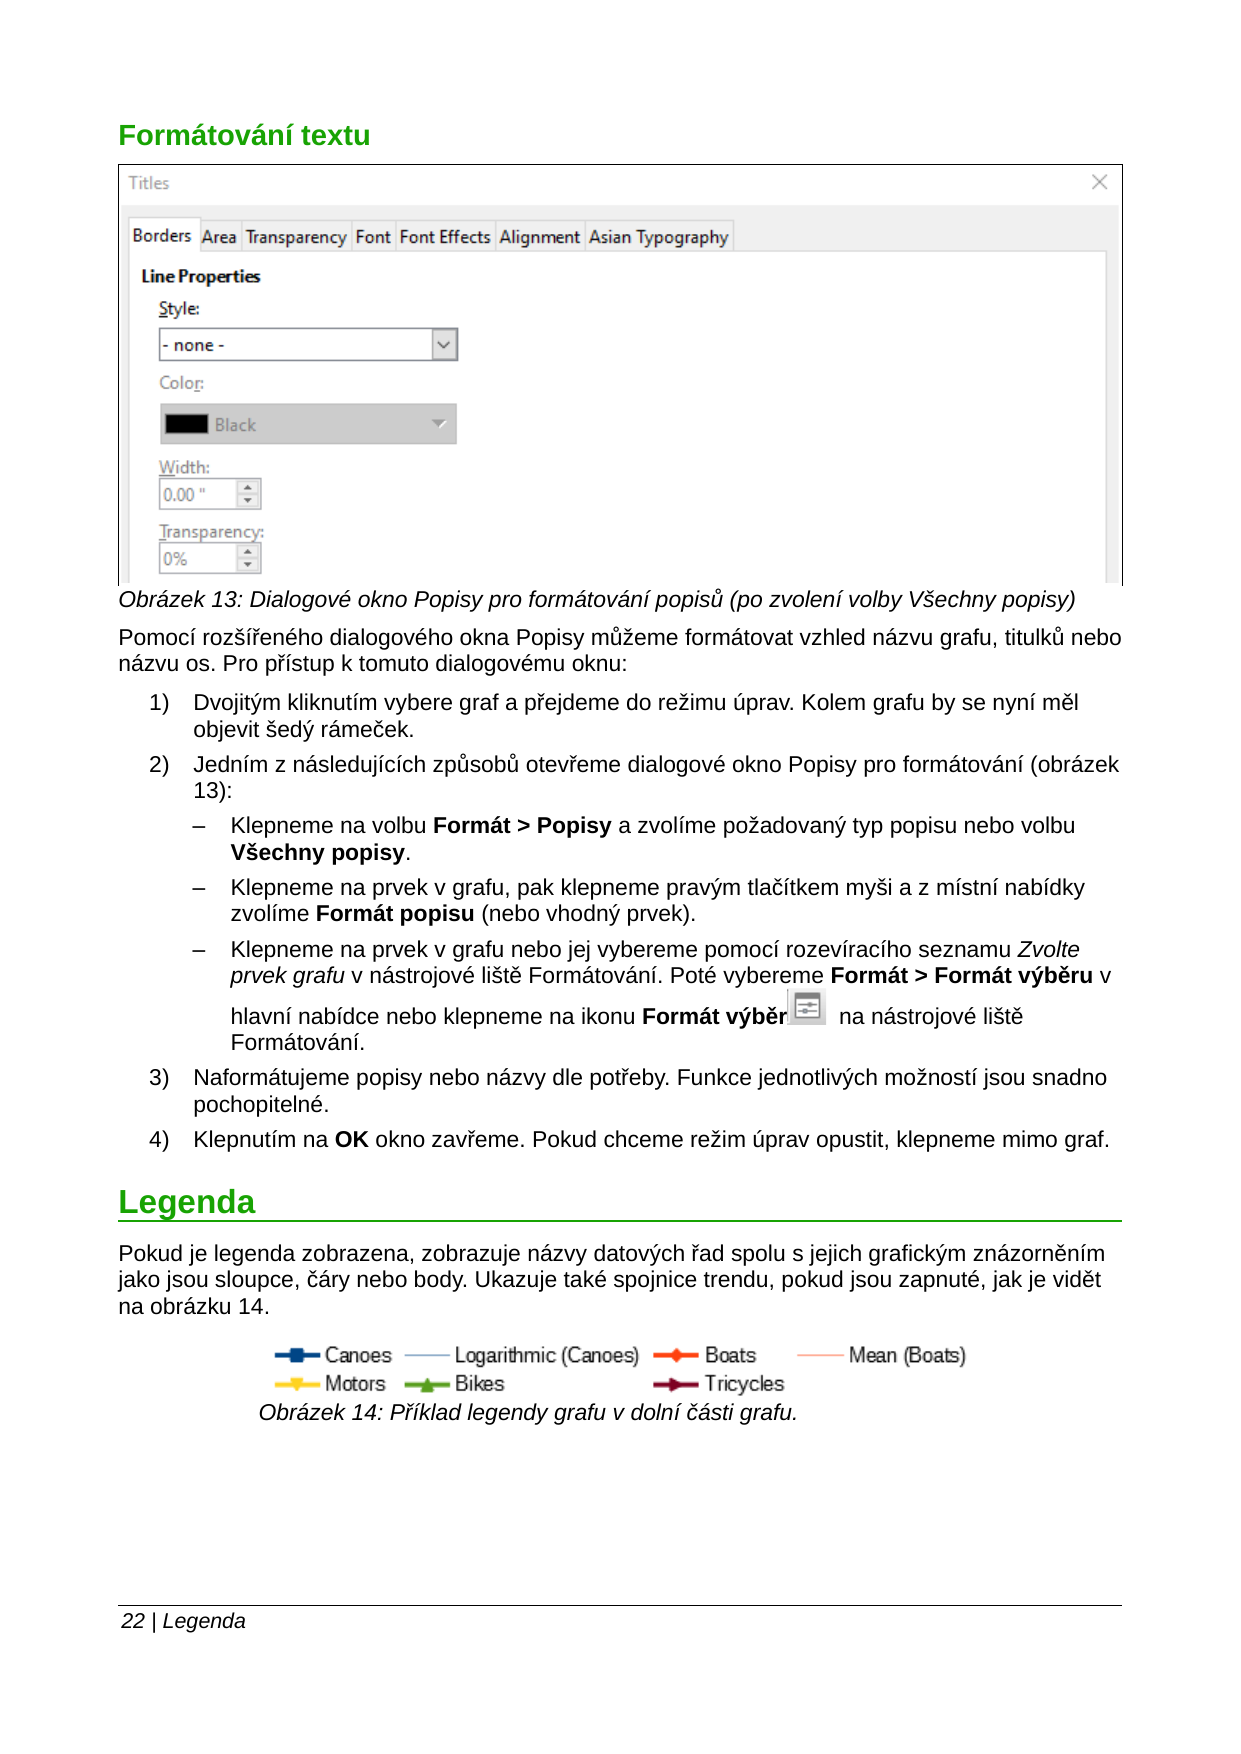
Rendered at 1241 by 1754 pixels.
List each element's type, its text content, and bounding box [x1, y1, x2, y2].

text Obrázek 14: Příklad legendy grafu v dolní části grafu. [258, 1399, 982, 1425]
text Obrázek 13: Dialogové okno Popisy pro formátování popisů (po zvolení volby Všechny popisy) [118, 583, 1122, 612]
picture [121, 166, 1119, 583]
list Klepnutím na OK okno zavřeme. Pokud chceme režim úprav opustit, klepneme mimo graf. [169, 1126, 1122, 1152]
subtitle Formátování textu [118, 118, 1122, 152]
list Dvojitým kliknutím vybere graf a přejdeme do režimu úprav. Kolem grafu by se nyní měl objevit šedý rámeček. [169, 689, 1122, 742]
list Klepneme na volbu Formát > Popisy a zvolíme požadovaný typ popisu nebo volbu Všechny popisy. [192, 812, 1122, 865]
list Jedním z následujících způsobů otevřeme dialogové okno Popisy pro formátování (obrázek 13): [169, 751, 1122, 803]
list Naformátujeme popisy nebo názvy dle potřeby. Funkce jednotlivých možností jsou snadno pochopitelné. [169, 1064, 1122, 1117]
subtitle Legenda [118, 1182, 1122, 1220]
text Pokud je legenda zobrazena, zobrazuje názvy datových řad spolu s jejich grafickým znázorněním jako jsou sloupce, čáry nebo body. Ukazuje také spojnice trendu, pokud jsou zapnuté, jak je vidět na obrázku 14. [118, 1240, 1122, 1319]
list Klepneme na prvek v grafu, pak klepneme pravým tlačítkem myši a z místní nabídky zvolíme Formát popisu (nebo vhodný prvek). [192, 874, 1122, 927]
picture [787, 988, 827, 1025]
list Klepneme na prvek v grafu nebo jej vybereme pomocí rozevíracího seznamu Zvolte prvek grafu v nástrojové liště Formátování. Poté vybereme Formát > Formát výběru v hlavní nabídce nebo klepneme na ikonu Formát výběr na nástrojové liště Formátování. [192, 936, 1122, 1055]
picture [258, 1331, 982, 1399]
text Pomocí rozšířeného dialogového okna Popisy můžeme formátovat vzhled názvu grafu, titulků nebo názvu os. Pro přístup k tomuto dialogovému oknu: [118, 624, 1122, 677]
